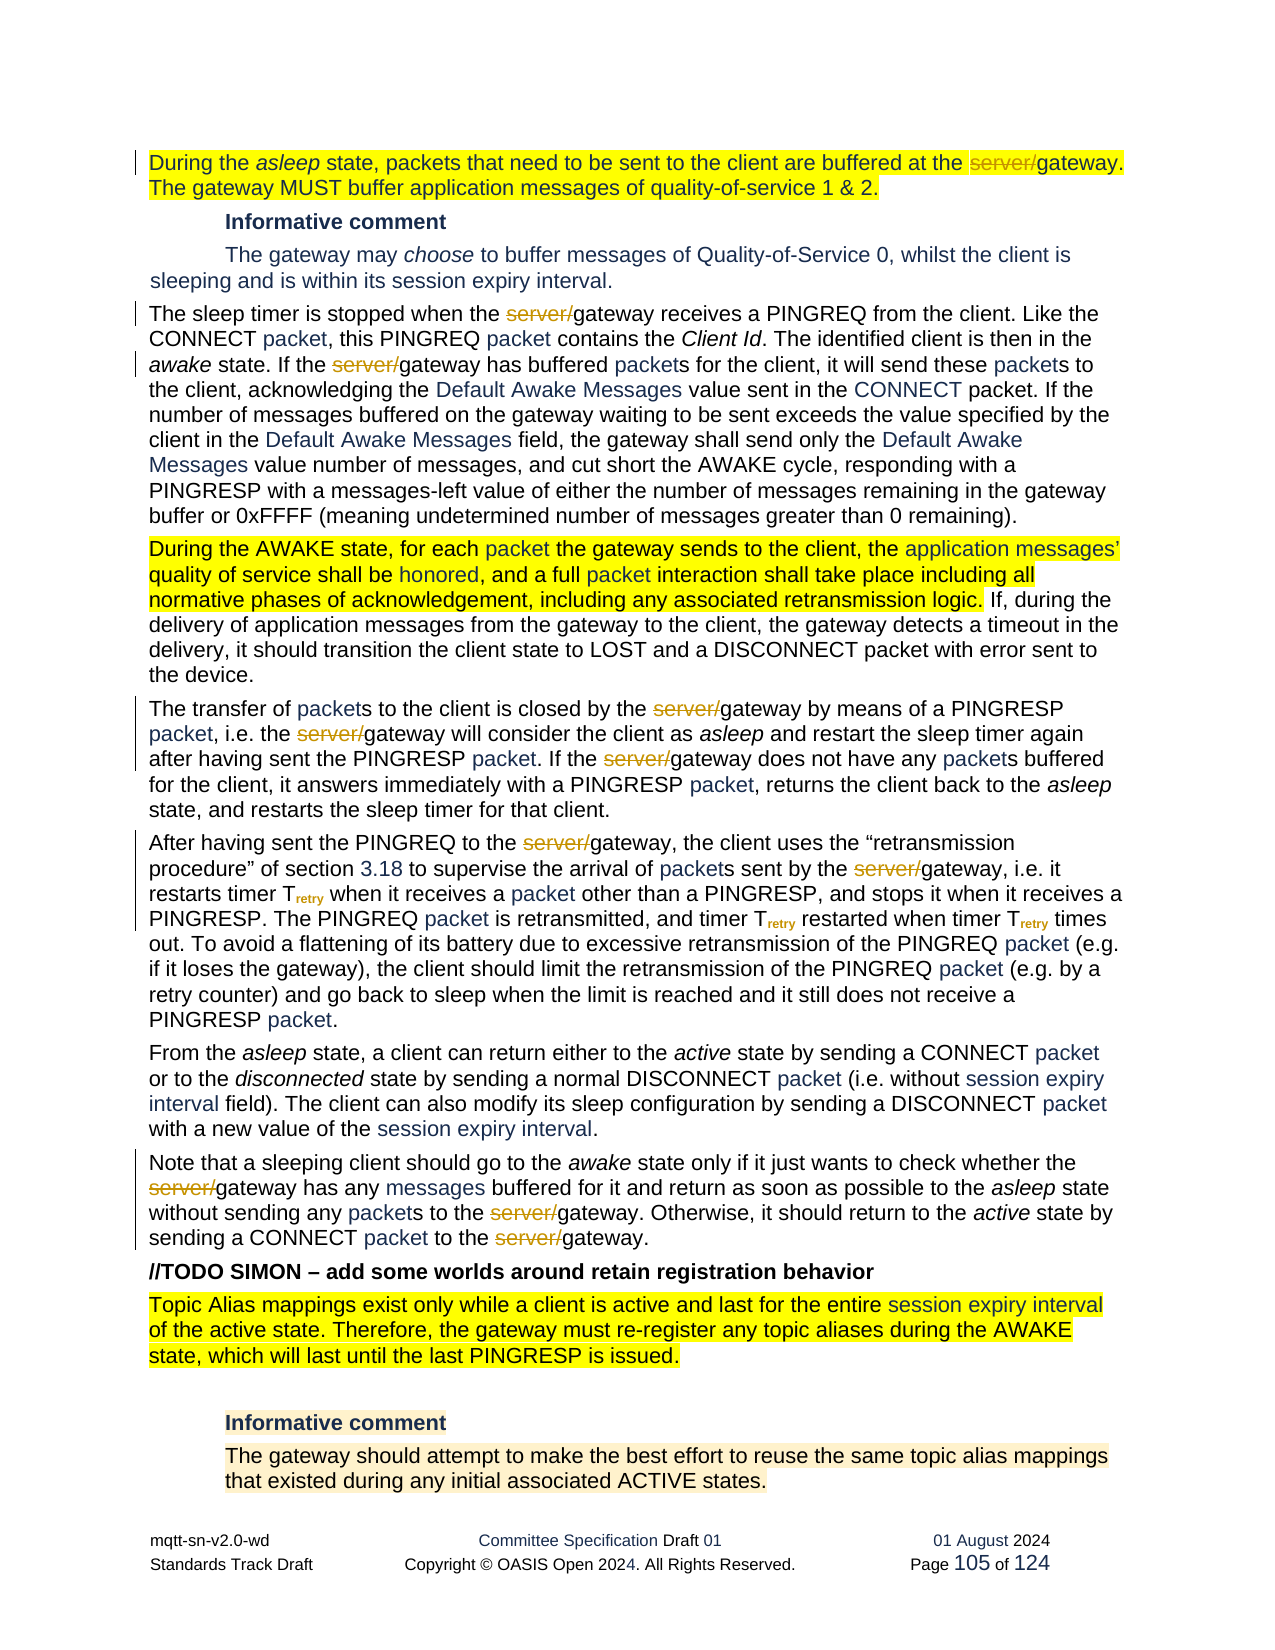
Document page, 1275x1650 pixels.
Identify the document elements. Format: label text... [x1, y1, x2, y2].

text During the asleep state, packets that need to be sent to the client are buffered at the gateway. The gateway MUST buffer application messages of quality-of-service 1 & 2. [148, 150, 1124, 200]
text After having sent the PINGREQ to the gateway, the client uses the “retransmission procedure” of section 3.18 to supervise the arrival of packets sent by the gateway, i.e. it restarts timer Tretry when it receives a packet other than a PINGRESP, and stops it when it receives a PINGRESP. The PINGREQ packet is retransmitted, and timer Tretry restarted when timer Tretry times out. To avoid a flattening of its battery due to excessive retransmission of the PINGREQ packet (e.g. if it loses the gateway), the client should limit the retransmission of the PINGREQ packet (e.g. by a retry counter) and go back to sleep when the limit is reached and it still does not receive a PINGRESP packet. [148, 830, 1124, 1032]
text The gateway should attempt to make the best effort to reuse the same topic alias mappings that existed during any initial associated ACTIVE states. [225, 1443, 1124, 1493]
text Informative comment [225, 1409, 1124, 1435]
text Informative comment [225, 209, 1124, 234]
text The sleep timer is stopped when the gateway receives a PINGREQ from the client. Like the CONNECT packet, this PINGREQ packet contains the Client Id. The identified client is then in the awake state. If the gateway has buffered packets for the client, it will send these packets to the client, acknowledging the Default Awake Messages value sent in the CONNECT packet. If the number of messages buffered on the gateway waiting to be sent exceeds the value specified by the client in the Default Awake Messages field, the gateway shall send only the Default Awake Messages value number of messages, and cut short the AWAKE cycle, responding with a PINGRESP with a messages-left value of either the number of messages remaining in the gateway buffer or 0xFFFF (meaning undetermined number of messages greater than 0 remaining). [148, 301, 1124, 528]
text //TODO SIMON – add some worlds around retain registration behavior [148, 1258, 1124, 1284]
text From the asleep state, a client can return either to the active state by sending a CONNECT packet or to the disconnected state by sending a normal DISCONNECT packet (i.e. without session expiry interval field). The client can also modify its sleep configuration by sending a DISCONNECT packet with a new value of the session expiry interval. [148, 1040, 1124, 1141]
text Topic Alias mappings exist only while a client is active and last for the entire session expiry interval of the active state. Therefore, the gateway must re-register any topic aliases during the AWAKE state, which will last until the last PINGRESP is issued. [148, 1292, 1124, 1368]
text The transfer of packets to the client is closed by the gateway by means of a PINGRESP packet, i.e. the gateway will consider the client as asleep and restart the sleep timer again after having sent the PINGRESP packet. If the gateway does not have any packets buffered for the client, it answers immediately with a PINGRESP packet, returns the client back to the asleep state, and restarts the sleep timer for that client. [148, 696, 1124, 822]
text The gateway may choose to buffer messages of Quality-of-Service 0, whilst the client is sleeping and is within its session expiry interval. [150, 242, 1124, 293]
text Note that a sleeping client should go to the awake state only if it just wants to check whether the gateway has any messages buffered for it and return as soon as possible to the asleep state without sending any packets to the gateway. Otherwise, it should return to the active state by sending a CONNECT packet to the gateway. [148, 1149, 1124, 1250]
text During the AWAKE state, for each packet the gateway sends to the client, the application messages’ quality of service shall be honored, and a full packet interaction shall take place including all normative phases of acknowledgement, including any associated retransmission logic. If, during the delivery of application messages from the gateway to the client, the gateway detects a timeout in the delivery, it should transition the client state to LOST and a DISCONNECT packet with error sent to the device. [148, 536, 1124, 687]
